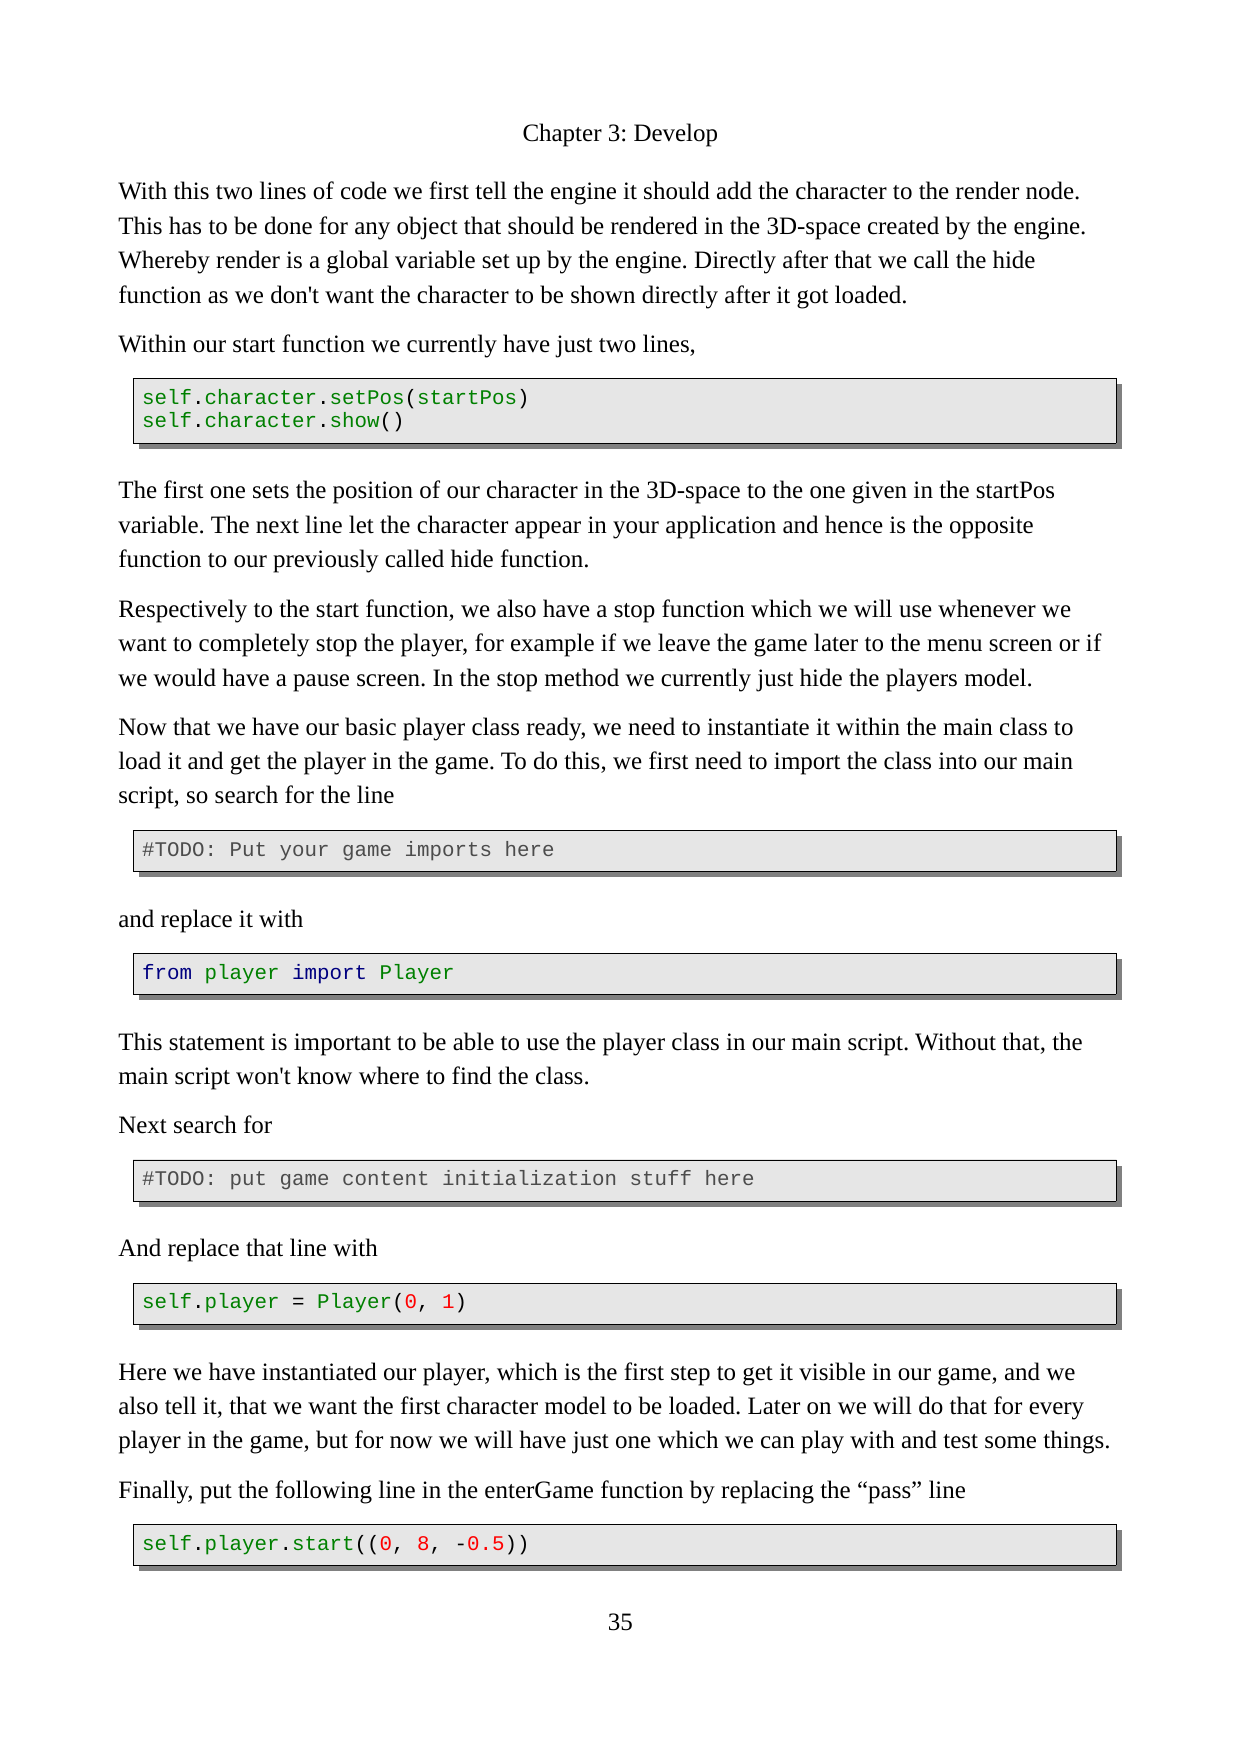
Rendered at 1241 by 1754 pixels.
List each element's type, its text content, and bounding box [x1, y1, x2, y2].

text self.player = Player(0, 1) [134, 1284, 1116, 1324]
text Now that we have our basic player class ready, we need to instantiate it within the main class to load it and get the player in the game. To do this, we first need to import the class into our main script, so search for the line [118, 712, 1122, 809]
text #TODO: put game content initialization stuff here [134, 1161, 1116, 1201]
text The first one sets the position of our character in the 3D-space to the one given in the startPos variable. The next line let the character appear in your application and hence is the opposite function to our previously called hide function. [118, 476, 1122, 573]
text Finally, put the following line in the enterGame function by replacing the “pass” line [118, 1475, 1122, 1503]
text With this two lines of code we first tell the engine it should add the character to the render node. This has to be done for any object that should be rendered in the 3D-space created by the engine. Whereby render is a global variable set up by the engine. Directly after that we call the hide function as we don't want the character to be shown directly after it got loaded. [118, 176, 1122, 308]
text self.character.setPos(startPos) [134, 379, 1116, 402]
text And replace that line with [118, 1233, 1122, 1262]
text Here we have instantiated our player, which is the first step to get it visible in our game, and we also tell it, that we want the first character model to be loaded. Later on we will do that for every player in the game, but for now we will have just one which we can play with and test some things. [118, 1357, 1122, 1454]
text Next search for [118, 1110, 1122, 1139]
text Within our start function we currently have just two lines, [118, 329, 1122, 358]
text from player import Player [134, 954, 1116, 994]
text self.player.start((0, 8, -0.5)) [134, 1525, 1116, 1565]
text This statement is important to be able to use the player class in our main script. Without that, the main script won't know where to find the class. [118, 1027, 1122, 1090]
text #TODO: Put your game imports here [134, 831, 1116, 871]
text and replace it with [118, 904, 1122, 932]
text self.character.show() [134, 402, 1116, 443]
text Respectively to the start function, we also have a stop function which we will use whenever we want to completely stop the player, for example if we leave the game later to the menu screen or if we would have a pause screen. In the stop method we currently just hide the players model. [118, 594, 1122, 691]
